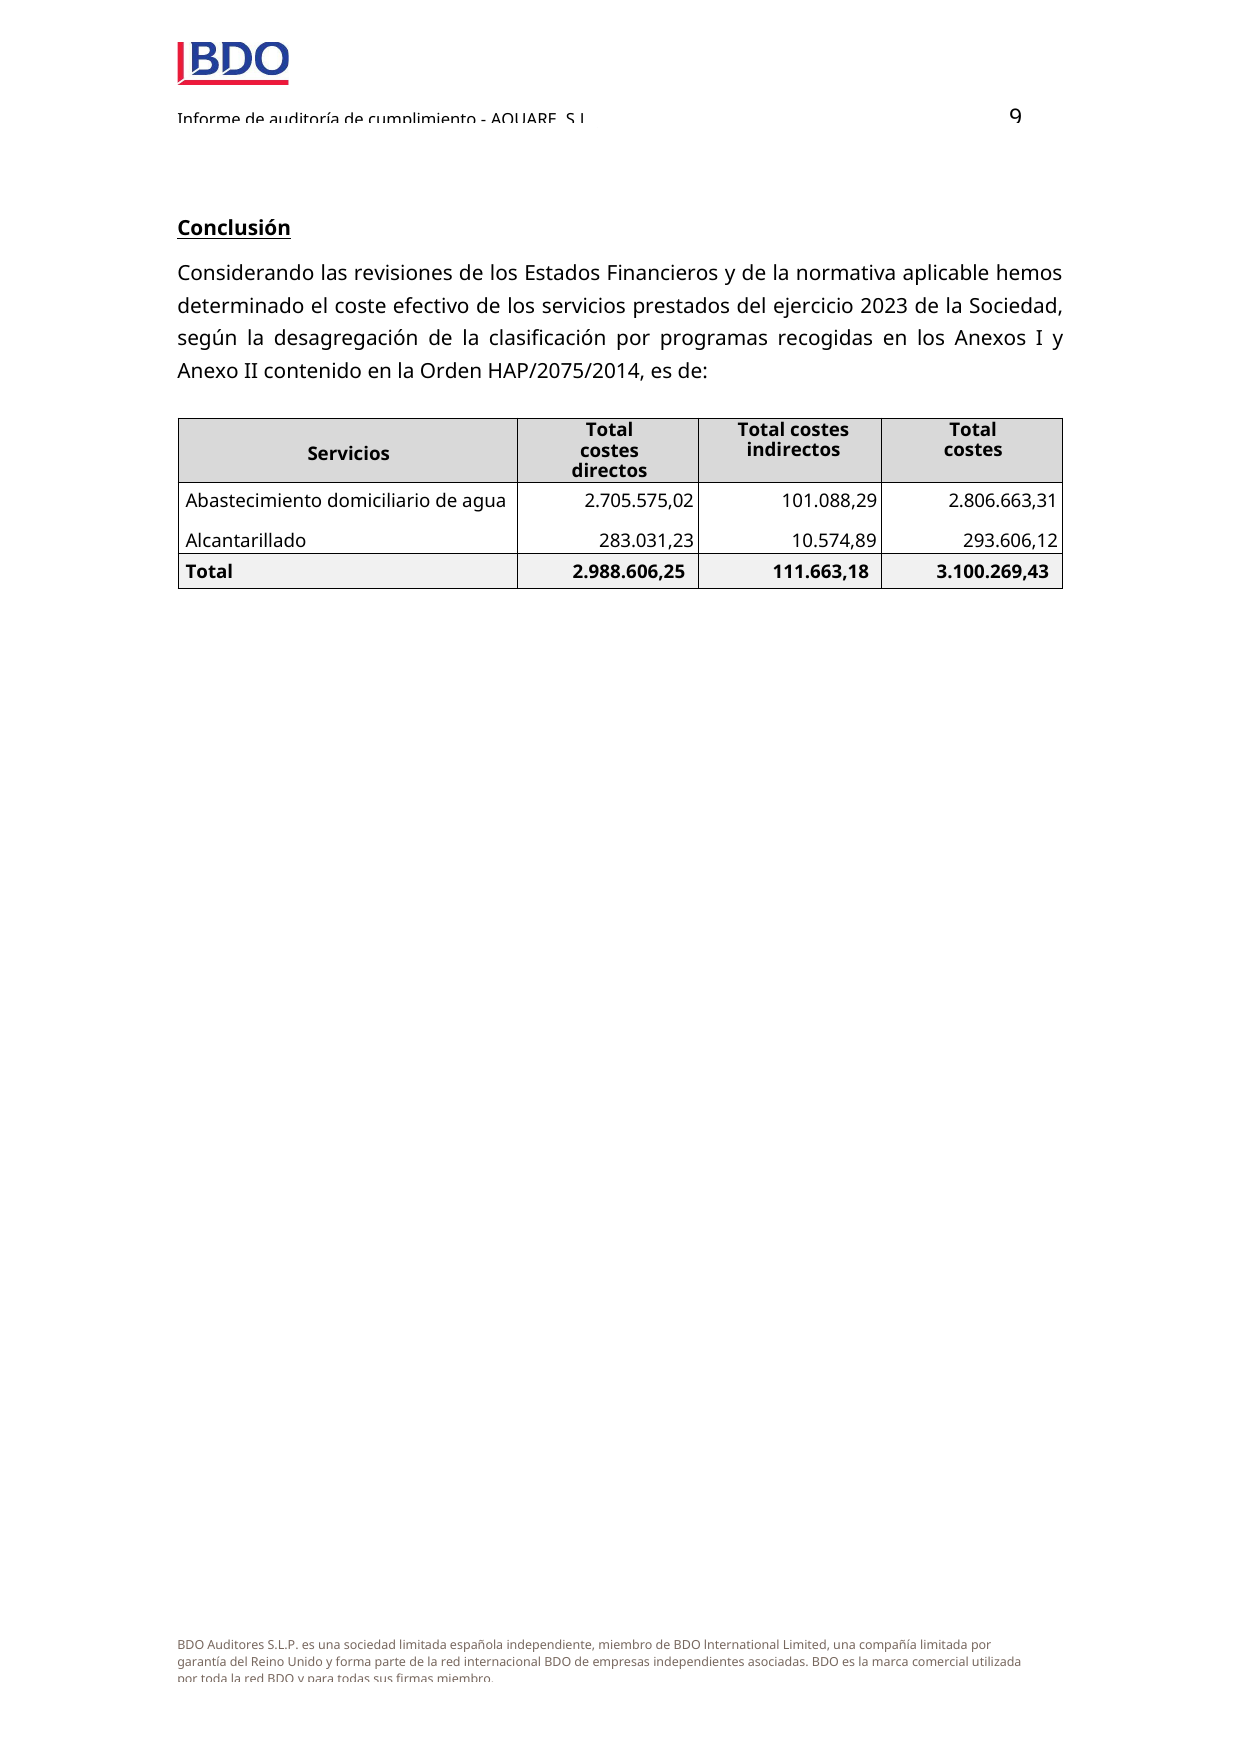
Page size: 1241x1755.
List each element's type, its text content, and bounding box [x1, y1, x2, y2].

table_cell Total [179, 554, 517, 588]
table_cell 101.088,29 10.574,89 [699, 483, 881, 552]
table_cell 2.705.575,02 283.031,23 [518, 483, 698, 552]
table_cell 2.988.606,25 [518, 554, 698, 588]
table_cell Abastecimiento domiciliario de agua Alcantarillado [179, 483, 517, 552]
table_header Total costes directos [518, 419, 698, 482]
table_header Servicios [179, 419, 517, 482]
text Considerando las revisiones de los Estados Financieros y de la normativa aplicable hemos determinado el coste efectivo de los servicios prestados del ejercicio 2023 de la Sociedad, según la desagregación de la clasificación por programas recogidas en los Anexos I y Anexo II contenido en la Orden HAP/2075/2014, es de: [177, 258, 1064, 384]
text Conclusión [177, 213, 1120, 242]
table_cell 2.806.663,31 293.606,12 [882, 483, 1062, 552]
table_header Total costes [882, 419, 1062, 482]
table_cell 111.663,18 [699, 554, 881, 588]
table_cell 3.100.269,43 [882, 554, 1062, 588]
table_header Total costes indirectos [699, 419, 881, 482]
